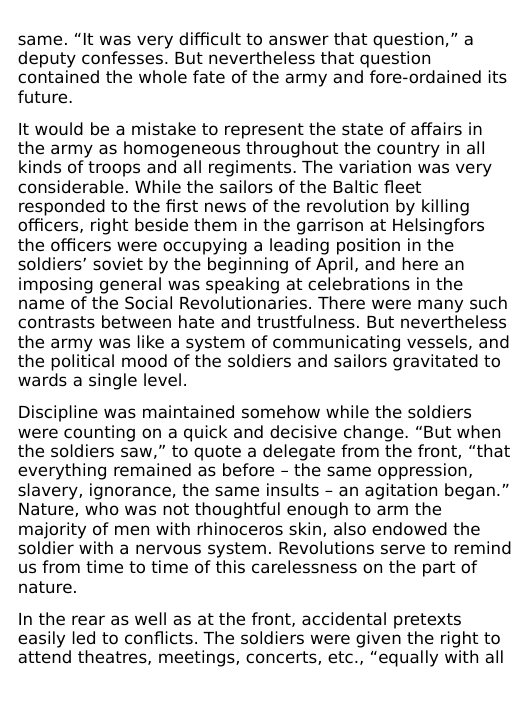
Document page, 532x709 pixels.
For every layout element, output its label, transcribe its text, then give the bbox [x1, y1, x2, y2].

text In the rear as well as at the front, accidental pretexts easily led to conflicts. The soldiers were given the right to attend theatres, meetings, concerts, etc., “equally with all [18, 609, 514, 668]
text It would be a mistake to represent the state of affairs in the army as homogeneous throughout the country in all kinds of troops and all regiments. The variation was very considerable. While the sailors of the Baltic fleet responded to the first news of the revolution by killing officers, right beside them in the garrison at Helsingfors the officers were occupying a leading position in the soldiers’ soviet by the beginning of April, and here an imposing general was speaking at celebrations in the name of the Social Revolutionaries. There were many such contrasts between hate and trustfulness. But nevertheless the army was like a system of communicating vessels, and the political mood of the soldiers and sailors gravitated to wards a single level. [18, 119, 514, 391]
text same. “It was very difficult to answer that question,” a deputy confesses. But nevertheless that question contained the whole fate of the army and fore-ordained its future. [18, 29, 514, 107]
text Discipline was maintained somehow while the soldiers were counting on a quick and decisive change. “But when the soldiers saw,” to quote a delegate from the front, “that everything remained as before – the same oppression, slavery, ignorance, the same insults – an agitation began.” Nature, who was not thoughtful enough to arm the majority of men with rhinoceros skin, also endowed the soldier with a nervous system. Revolutions serve to remind us from time to time of this carelessness on the part of nature. [18, 403, 514, 597]
